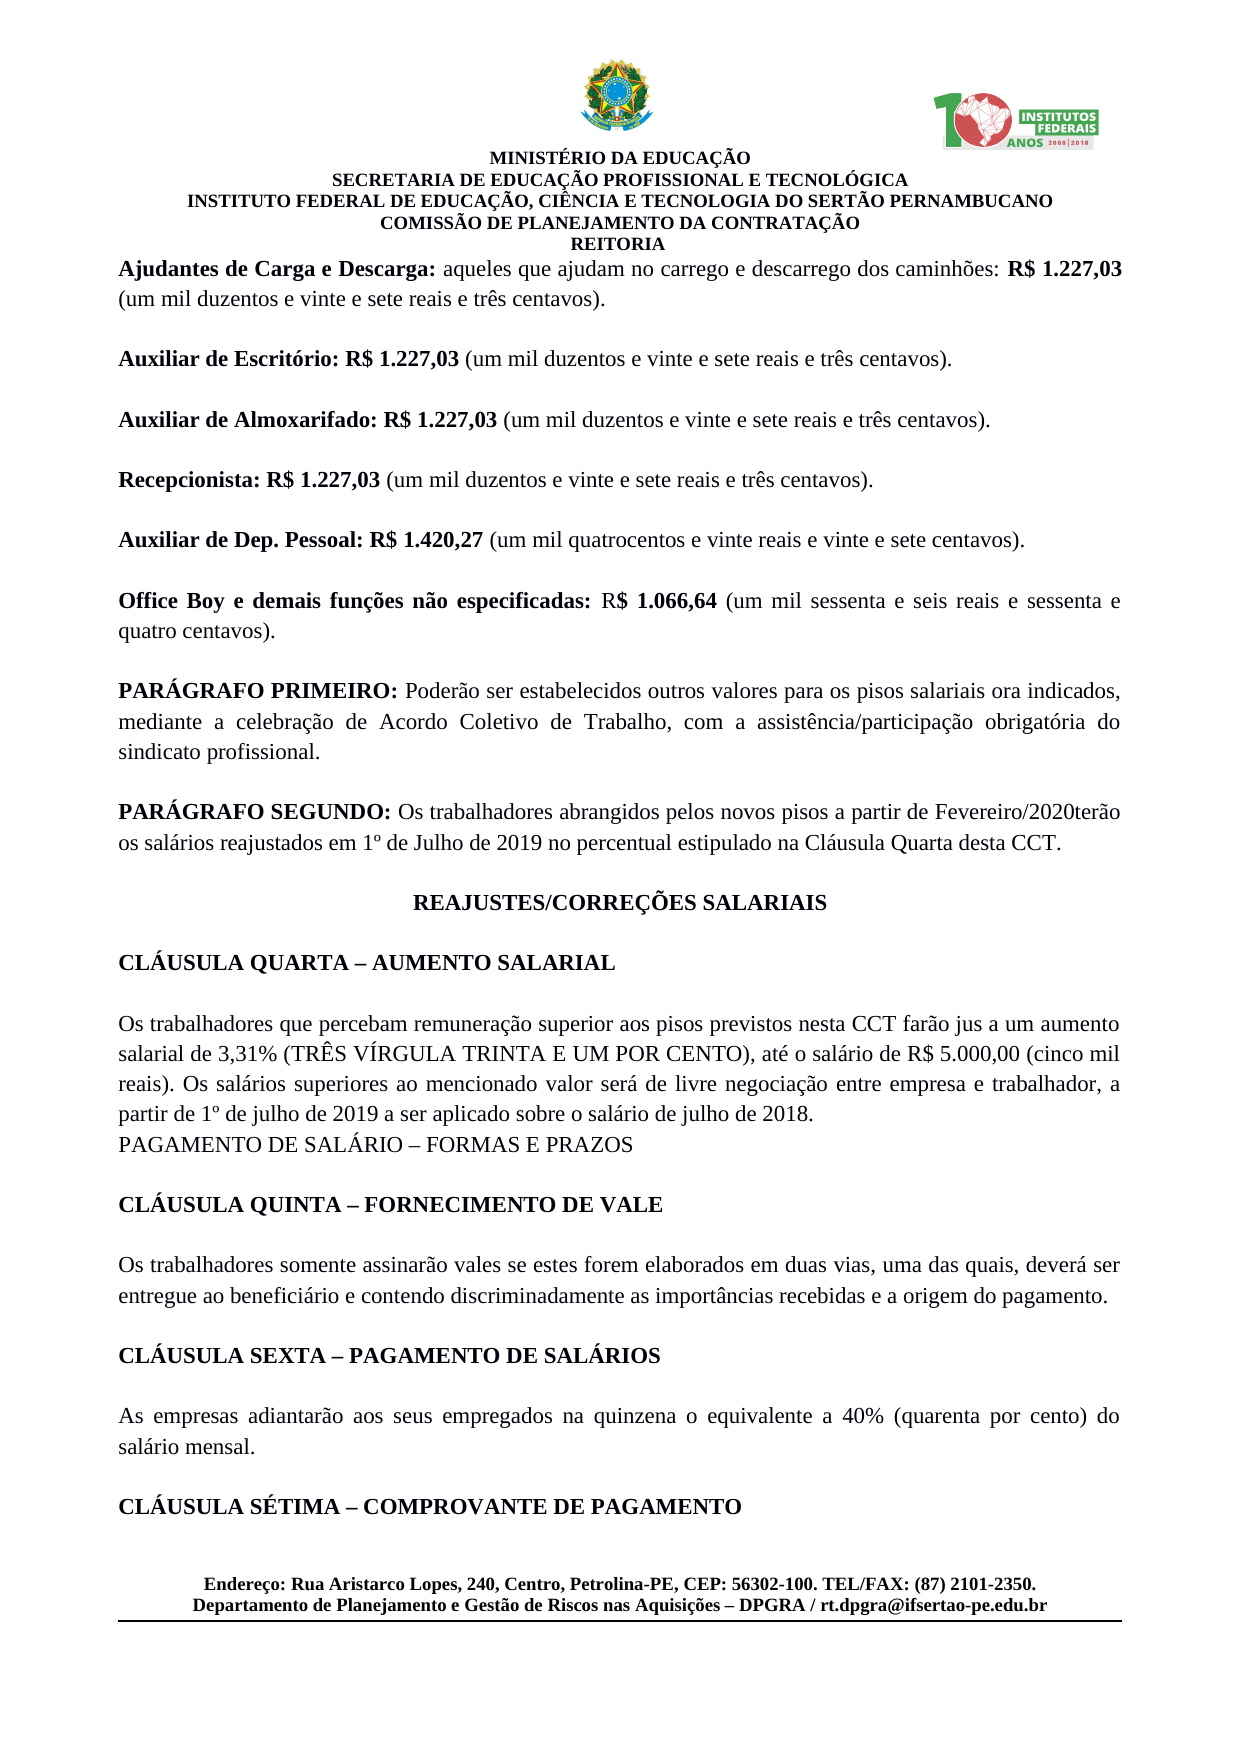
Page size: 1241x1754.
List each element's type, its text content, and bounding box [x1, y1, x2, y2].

text PARÁGRAFO PRIMEIRO: Poderão ser estabelecidos outros valores para os pisos salariais ora indicados, mediante a celebração de Acordo Coletivo de Trabalho, com a assistência/participação obrigatória do sindicato profissional. [118, 678, 1122, 764]
text Auxiliar de Almoxarifado: R$ 1.227,03 (um mil duzentos e vinte e sete reais e três centavos). [118, 406, 1122, 432]
text Auxiliar de Dep. Pessoal: R$ 1.420,27 (um mil quatrocentos e vinte reais e vinte e sete centavos). [118, 527, 1122, 553]
text CLÁUSULA QUARTA – AUMENTO SALARIAL [118, 949, 1122, 976]
text Office Boy e demais funções não especificadas: R$ 1.066,64 (um mil sessenta e seis reais e sessenta e quatro centavos). [118, 587, 1122, 643]
text Os trabalhadores somente assinarão vales se estes forem elaborados em duas vias, uma das quais, deverá ser entregue ao beneficiário e contendo discriminadamente as importâncias recebidas e a origem do pagamento. [118, 1252, 1122, 1308]
text PARÁGRAFO SEGUNDO: Os trabalhadores abrangidos pelos novos pisos a partir de Fevereiro/2020terão os salários reajustados em 1º de Julho de 2019 no percentual estipulado na Cláusula Quarta desta CCT. [118, 798, 1122, 855]
text Auxiliar de Escritório: R$ 1.227,03 (um mil duzentos e vinte e sete reais e três centavos). [118, 345, 1122, 372]
text CLÁUSULA SEXTA – PAGAMENTO DE SALÁRIOS [118, 1342, 1122, 1368]
picture [933, 93, 1099, 150]
text Os trabalhadores que percebam remuneração superior aos pisos previstos nesta CCT farão jus a um aumento salarial de 3,31% (TRÊS VÍRGULA TRINTA E UM POR CENTO), até o salário de R$ 5.000,00 (cinco mil reais). Os salários superiores ao mencionado valor será de livre negociação entre empresa e trabalhador, a partir de 1º de julho de 2019 a ser aplicado sobre o salário de julho de 2018. [118, 1010, 1122, 1127]
text PAGAMENTO DE SALÁRIO – FORMAS E PRAZOS [118, 1131, 1122, 1157]
text Recepcionista: R$ 1.227,03 (um mil duzentos e vinte e sete reais e três centavos). [118, 466, 1122, 492]
text As empresas adiantarão aos seus empregados na quinzena o equivalente a 40% (quarenta por cento) do salário mensal. [118, 1403, 1122, 1459]
text CLÁUSULA SÉTIMA – COMPROVANTE DE PAGAMENTO [118, 1493, 1122, 1519]
text CLÁUSULA QUINTA – FORNECIMENTO DE VALE [118, 1191, 1122, 1217]
text REAJUSTES/CORREÇÕES SALARIAIS [118, 889, 1122, 915]
text Ajudantes de Carga e Descarga: aqueles que ajudam no carrego e descarrego dos caminhões: R$ 1.227,03 (um mil duzentos e vinte e sete reais e três centavos). [118, 255, 1122, 311]
picture [579, 58, 654, 132]
